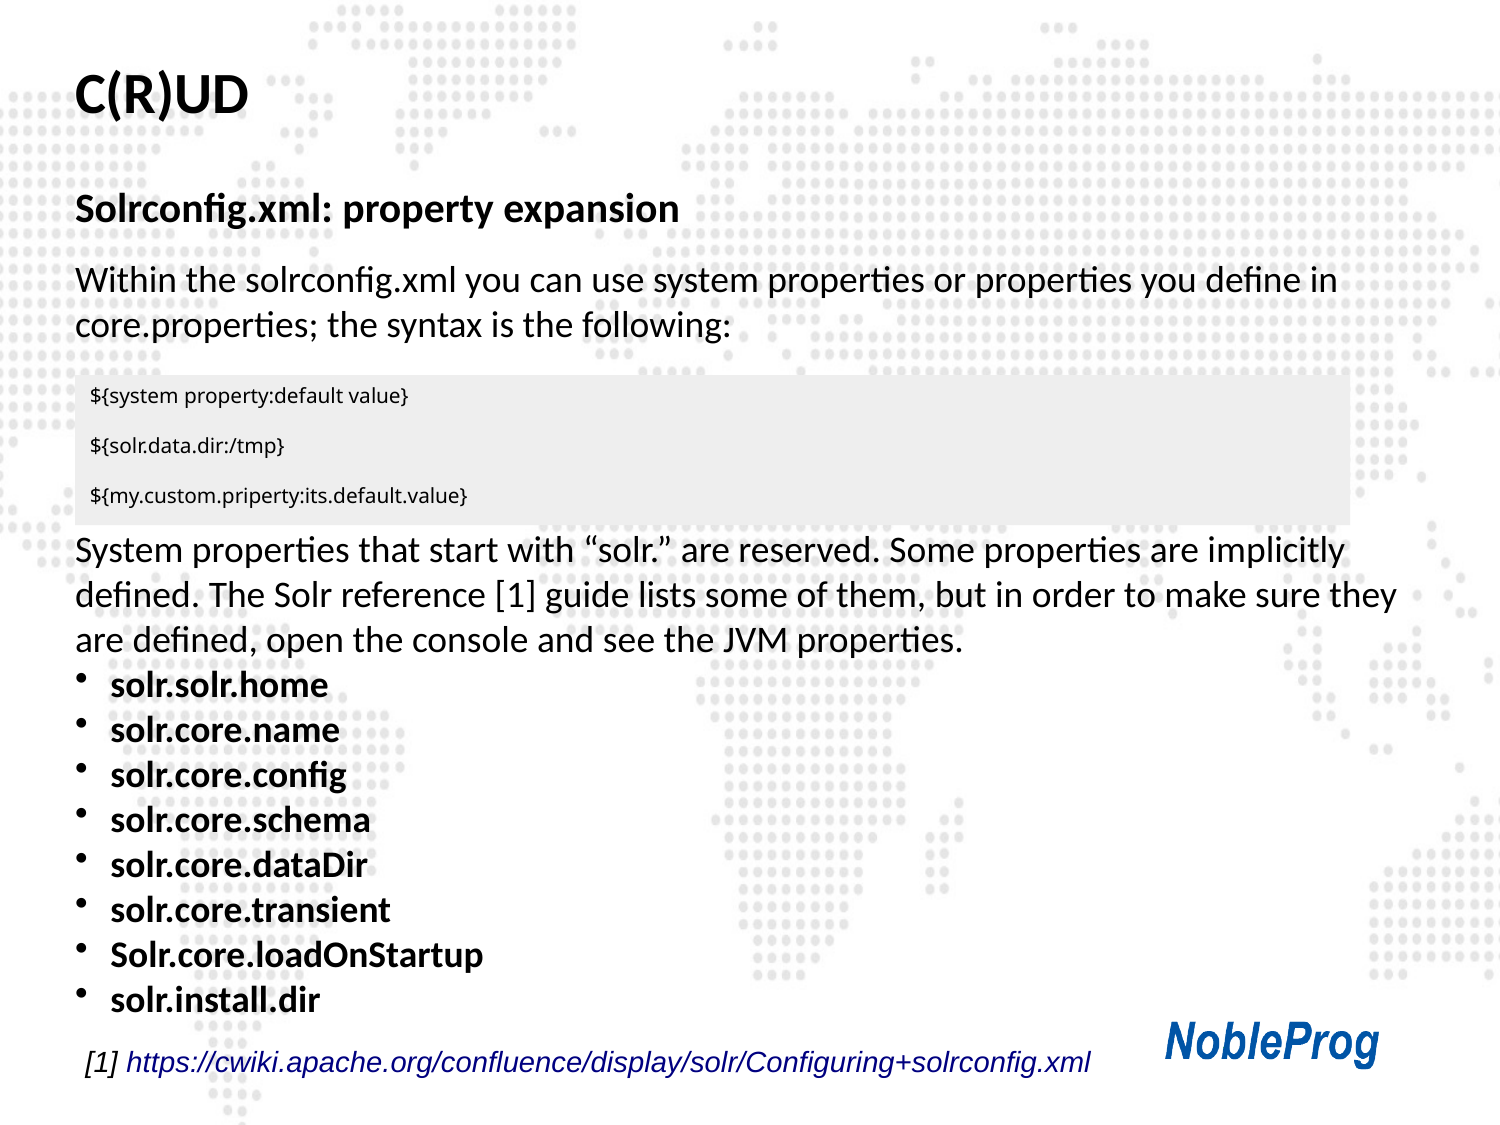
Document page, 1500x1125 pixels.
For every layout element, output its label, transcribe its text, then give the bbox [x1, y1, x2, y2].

text_box ${system property:default value} ${solr.data.dir:/tmp} ${my.custom.priperty:its.default.value} [75, 375, 1351, 526]
text_box Within the solrconfig.xml you can use system properties or properties you define in core.properties; the syntax is the following: System properties that start with “solr.” are reserved. Some properties are implicitly defined. The Solr reference [1] guide lists some of them, but in order to make sure they are defined, open the console and see the JVM properties. solr.solr.home solr.core.name solr.core.config solr.core.schema solr.core.dataDir solr.core.transient Solr.core.loadOnStartup solr.install.dir * That’s the reason why you a might want to protect the /update path [75, 255, 1425, 993]
text_box [1] https://cwiki.apache.org/confluence/display/solr/Configuring+solrconfig.xml [70, 1038, 1336, 1096]
text_box C(R)UD [75, 55, 1425, 180]
picture [0, 0, 1500, 1125]
text_box Solrconfig.xml: property expansion [75, 180, 1425, 255]
